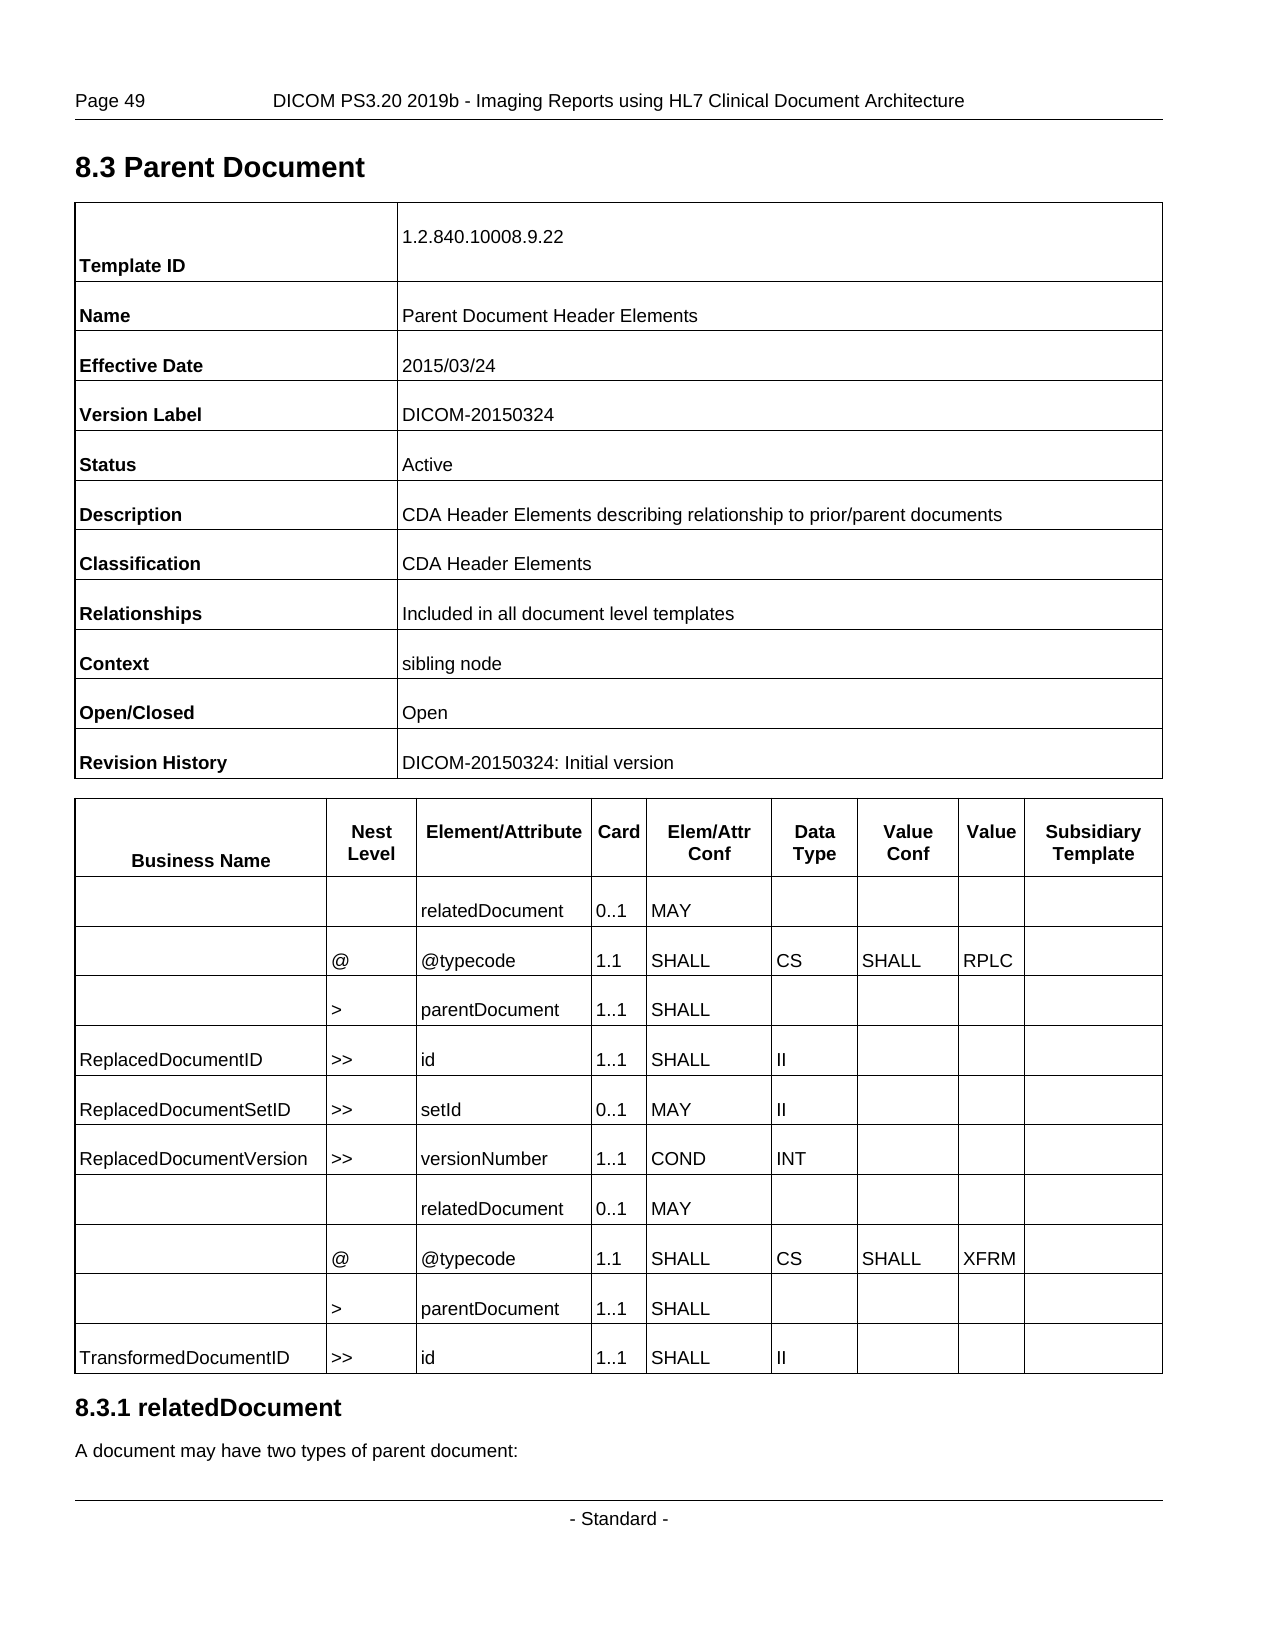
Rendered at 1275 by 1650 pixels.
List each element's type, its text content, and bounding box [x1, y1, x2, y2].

table_cell Replaced​Document​Version [76, 1125, 326, 1174]
table_cell SHALL [858, 927, 958, 975]
table_header Business Name [76, 799, 326, 876]
table_cell SHALL [858, 1225, 958, 1273]
table_cell Context [76, 630, 397, 678]
table_cell 2015/03/24 [398, 331, 1162, 380]
table_cell [76, 976, 326, 1025]
table_cell COND [647, 1125, 771, 1174]
table_cell [327, 1175, 416, 1224]
table_cell 1.1 [592, 927, 646, 975]
table_cell [76, 927, 326, 975]
table_cell Name [76, 282, 397, 330]
table_cell id [417, 1026, 591, 1074]
table_cell >> [327, 1076, 416, 1124]
table_cell Description [76, 481, 397, 529]
table_cell Revision History [76, 729, 397, 778]
table_cell DICOM-20150324 [398, 381, 1162, 430]
table_cell MAY [647, 1076, 771, 1124]
table_cell [959, 1175, 1024, 1224]
table_cell sibling node [398, 630, 1162, 678]
table_cell parent​Document [417, 976, 591, 1025]
table_cell @ [327, 1225, 416, 1273]
table_cell 1..1 [592, 1324, 646, 1373]
table_header Value [959, 799, 1024, 876]
table_cell [959, 877, 1024, 926]
table_cell SHALL [647, 927, 771, 975]
table_cell related​Document [417, 877, 591, 926]
table_cell MAY [647, 1175, 771, 1224]
table_cell > [327, 976, 416, 1025]
text A document may have two types of parent document: [75, 1440, 1162, 1462]
table_cell Replaced​Document​Set​ID [76, 1076, 326, 1124]
table_header Elem/Attr Conf [647, 799, 771, 876]
table_cell 1..1 [592, 1026, 646, 1074]
table_cell [772, 877, 857, 926]
table_cell INT [772, 1125, 857, 1174]
table_cell [1025, 1026, 1162, 1074]
table_cell [858, 976, 958, 1025]
table_cell [959, 976, 1024, 1025]
table_cell Classification [76, 530, 397, 579]
table_cell version​Number [417, 1125, 591, 1174]
table_cell Version Label [76, 381, 397, 430]
table_cell [76, 1274, 326, 1323]
table_cell [1025, 1175, 1162, 1224]
table_cell [327, 877, 416, 926]
table_cell 1..1 [592, 1125, 646, 1174]
table_cell [1025, 1125, 1162, 1174]
table_header Value Conf [858, 799, 958, 876]
table_cell >> [327, 1324, 416, 1373]
table_header Nest Level [327, 799, 416, 876]
table_cell CS [772, 1225, 857, 1273]
table_cell [1025, 877, 1162, 926]
table_header Template ID [76, 203, 397, 281]
table_cell id [417, 1324, 591, 1373]
table_cell Relationships [76, 580, 397, 628]
table_cell SHALL [647, 1274, 771, 1323]
table_cell XFRM [959, 1225, 1024, 1273]
table_cell [959, 1125, 1024, 1174]
table_cell II [772, 1324, 857, 1373]
table_cell CDA Header Elements [398, 530, 1162, 579]
table_cell SHALL [647, 1225, 771, 1273]
table_cell CS [772, 927, 857, 975]
table_cell [959, 1274, 1024, 1323]
table_cell [858, 1324, 958, 1373]
table_cell set​Id [417, 1076, 591, 1124]
table_cell 0..1 [592, 877, 646, 926]
table_cell Active [398, 431, 1162, 479]
table_cell [76, 877, 326, 926]
table_cell [959, 1324, 1024, 1373]
table_cell related​Document [417, 1175, 591, 1224]
table_cell MAY [647, 877, 771, 926]
table_cell [959, 1026, 1024, 1074]
table_cell II [772, 1076, 857, 1124]
table_cell Parent Document Header Elements [398, 282, 1162, 330]
table_header Card [592, 799, 646, 876]
table_cell SHALL [647, 976, 771, 1025]
table_cell [959, 1076, 1024, 1124]
table_cell @typecode [417, 1225, 591, 1273]
table_cell SHALL [647, 1324, 771, 1373]
table_cell >> [327, 1125, 416, 1174]
table_cell 1.1 [592, 1225, 646, 1273]
table_header 1.2.840.10008.9.22 [398, 203, 1162, 281]
table_cell [1025, 1324, 1162, 1373]
table_cell II [772, 1026, 857, 1074]
table_cell [772, 1175, 857, 1224]
table_cell Effective Date [76, 331, 397, 380]
table_cell [1025, 1274, 1162, 1323]
text 8.3 Parent Document [75, 150, 1162, 183]
table_cell [1025, 1225, 1162, 1273]
table_cell CDA Header Elements describing relationship to prior/parent documents [398, 481, 1162, 529]
table_header Data Type [772, 799, 857, 876]
table_cell SHALL [647, 1026, 771, 1074]
table_cell Open [398, 679, 1162, 728]
table_cell > [327, 1274, 416, 1323]
table_cell [1025, 1076, 1162, 1124]
table_cell [858, 1175, 958, 1224]
table_cell DICOM-20150324: Initial version [398, 729, 1162, 778]
table_cell parent​Document [417, 1274, 591, 1323]
table_cell @typecode [417, 927, 591, 975]
table_cell @ [327, 927, 416, 975]
table_cell Open/Closed [76, 679, 397, 728]
table_cell 0..1 [592, 1175, 646, 1224]
table_cell Status [76, 431, 397, 479]
table_cell [772, 976, 857, 1025]
table_cell [1025, 927, 1162, 975]
table_cell 1..1 [592, 976, 646, 1025]
table_header Element/​Attribute [417, 799, 591, 876]
table_cell [858, 1274, 958, 1323]
table_cell [858, 877, 958, 926]
table_cell >> [327, 1026, 416, 1074]
table_cell [1025, 976, 1162, 1025]
table_cell 1..1 [592, 1274, 646, 1323]
table_cell Replaced​Document​ID [76, 1026, 326, 1074]
table_cell [858, 1076, 958, 1124]
table_cell RPLC [959, 927, 1024, 975]
table_cell 0..1 [592, 1076, 646, 1124]
table_cell [858, 1026, 958, 1074]
table_cell Transformed​Document​ID [76, 1324, 326, 1373]
text 8.3.1 relatedDocument [75, 1392, 1162, 1421]
table_cell [858, 1125, 958, 1174]
table_cell [76, 1175, 326, 1224]
table_header Subsidiary Template [1025, 799, 1162, 876]
table_cell [772, 1274, 857, 1323]
table_cell [76, 1225, 326, 1273]
table_cell Included in all document level templates [398, 580, 1162, 628]
